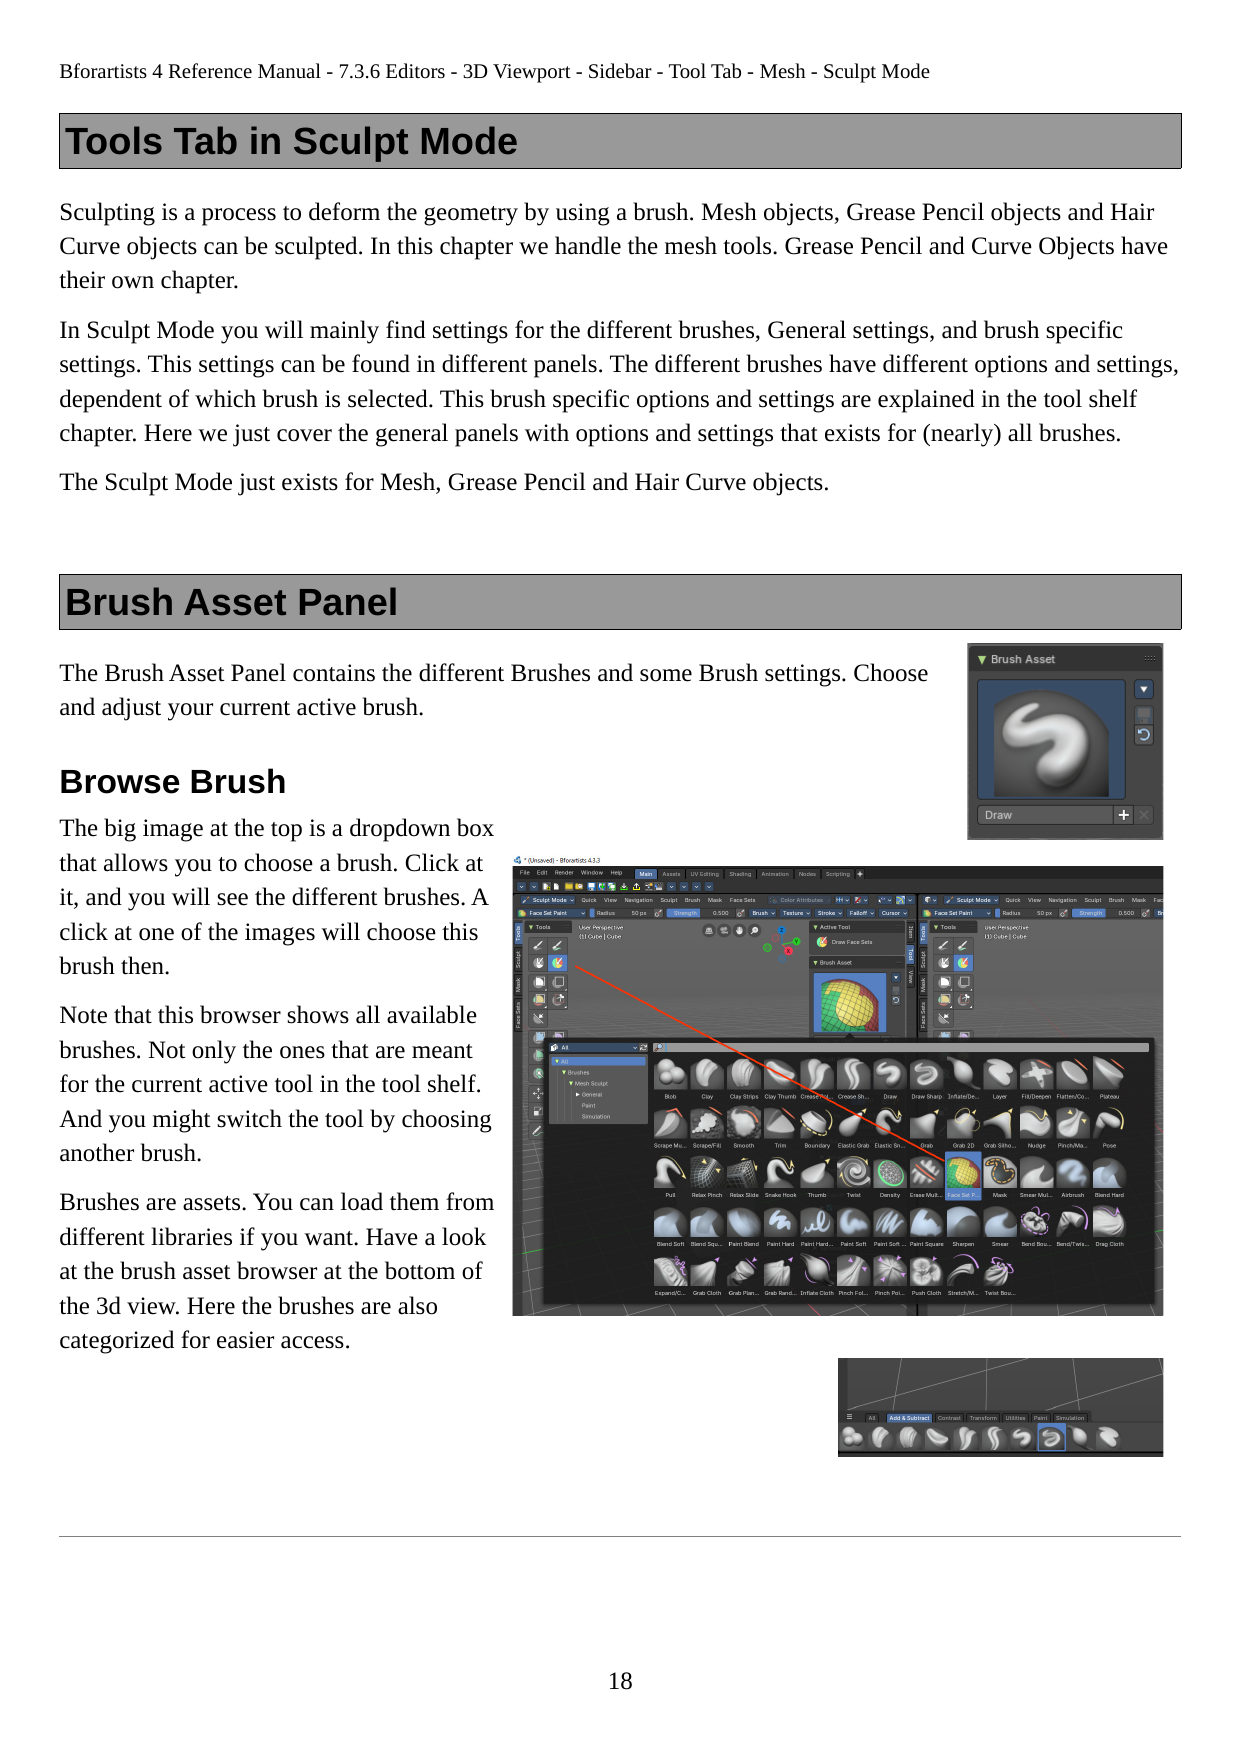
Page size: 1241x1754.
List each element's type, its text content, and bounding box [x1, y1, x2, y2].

text The big image at the top is a dropdown box that allows you to choose a brush. Click at it, and you will see the different brushes. A click at one of the images will choose this brush then. [59, 813, 1181, 980]
picture [967, 643, 1164, 840]
picture [512, 855, 1164, 1316]
text Sculpting is a process to deform the geometry by using a brush. Mesh objects, Grease Pencil objects and Hair Curve objects can be sculpted. In this chapter we handle the mesh tools. Grease Pencil and Curve Objects have their own chapter. [59, 197, 1181, 294]
table_header Tools Tab in Sculpt Mode [60, 114, 1181, 168]
text In Sculpt Mode you will mainly find settings for the different brushes, General settings, and brush specific settings. This settings can be found in different panels. The different brushes have different options and settings, dependent of which brush is selected. This brush specific options and settings are explained in the tool shelf chapter. Here we just cover the general panels with options and settings that exists for (nearly) all brushes. [59, 315, 1181, 447]
subtitle [1164, 762, 1181, 801]
picture [838, 1358, 1164, 1457]
text Note that this browser shows all available brushes. Not only the ones that are meant for the current active tool in the tool shelf. And you might switch the tool by choosing another brush. [59, 1000, 512, 1167]
text Brushes are assets. You can load them from different libraries if you want. Have a look at the brush asset browser at the bottom of the 3d view. Here the brushes are also categorized for easier access. [59, 1187, 1181, 1354]
text The Brush Asset Panel contains the different Brushes and some Brush settings. Choose and adjust your current active brush. [59, 658, 967, 721]
table_header Brush Asset Panel [60, 575, 1181, 629]
subtitle Browse Brush [59, 762, 967, 801]
text The Sculpt Mode just exists for Mesh, Grease Pencil and Hair Curve objects. [59, 467, 1181, 496]
